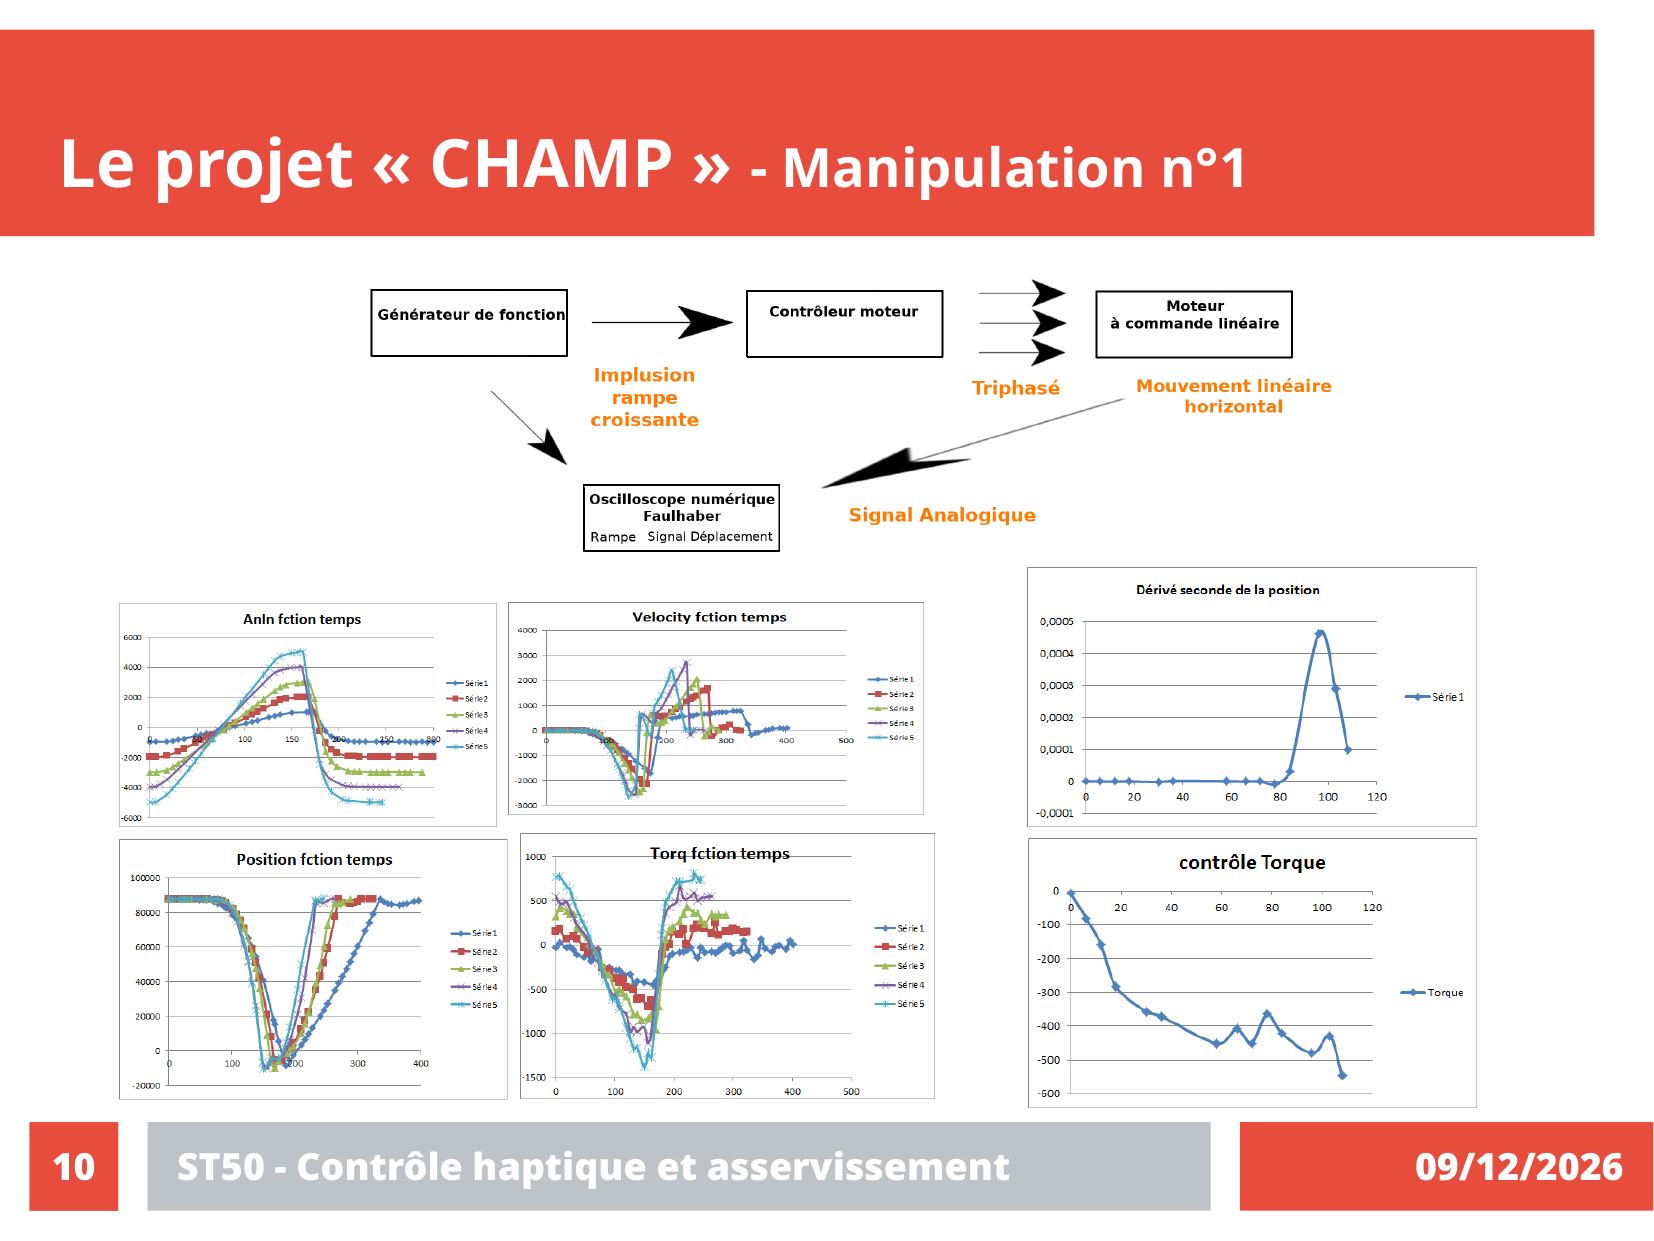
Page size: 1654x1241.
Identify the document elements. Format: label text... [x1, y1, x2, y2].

picture [118, 602, 497, 827]
picture [519, 833, 935, 1099]
picture [507, 602, 924, 815]
picture [330, 241, 1477, 827]
picture [1028, 838, 1477, 1108]
picture [118, 838, 508, 1100]
title Le projet « CHAMP » - Manipulation n°1 [59, 59, 1595, 207]
